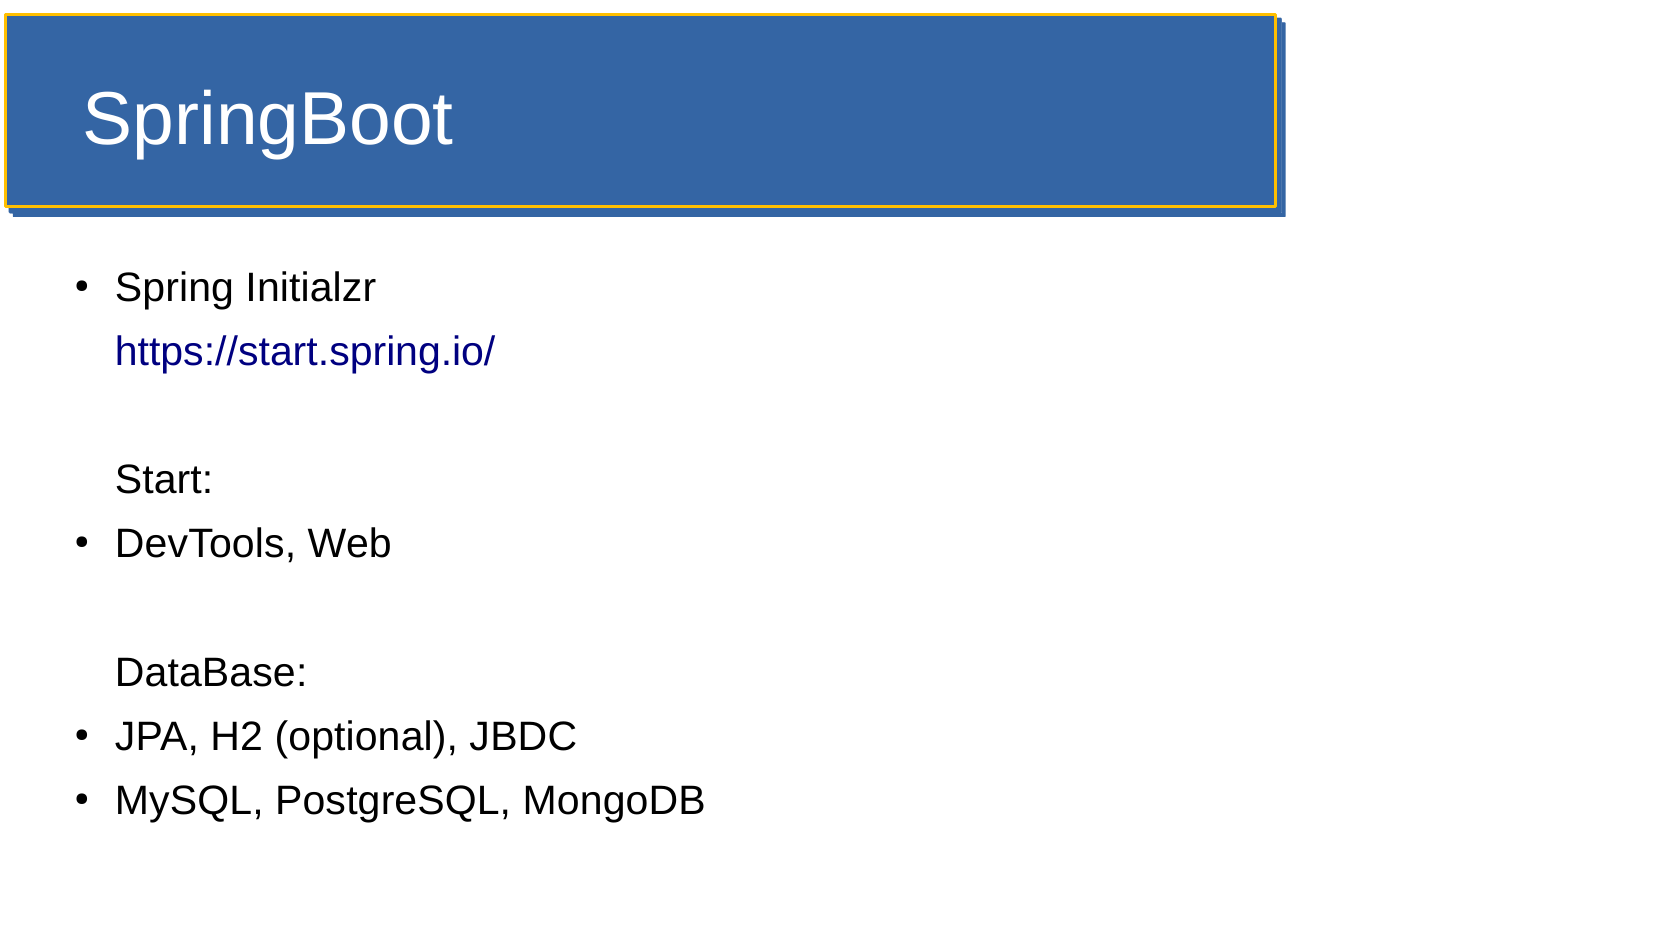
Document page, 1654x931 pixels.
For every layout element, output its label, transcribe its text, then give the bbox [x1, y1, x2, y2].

title SpringBoot [82, 44, 1235, 192]
list Spring Initialzr https://start.spring.io/ Start: DevTools, Web DataBase: JPA, H2 (optional), JBDC MySQL, PostgreSQL, MongoDB [61, 263, 1538, 826]
